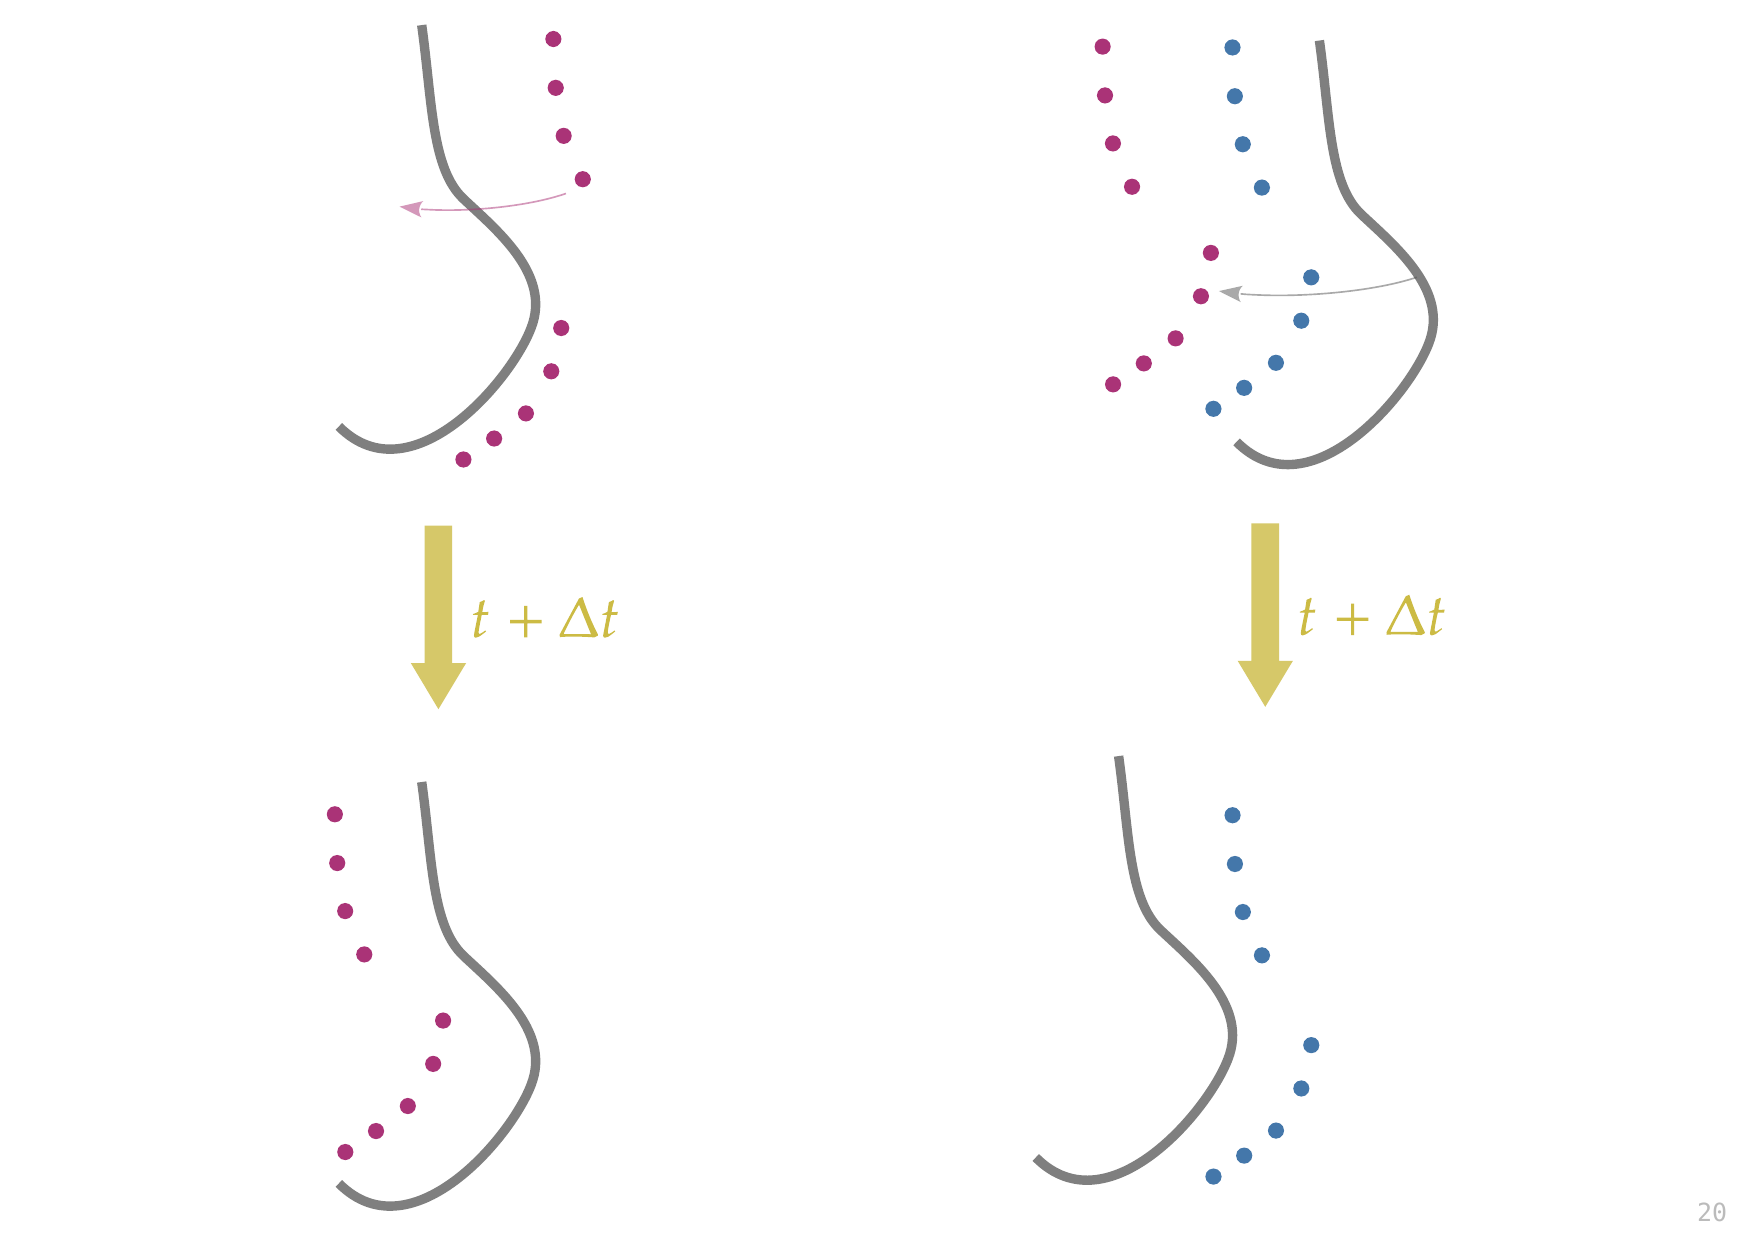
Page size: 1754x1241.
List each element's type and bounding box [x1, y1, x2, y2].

text_box [399, 1097, 416, 1115]
text_box [1386, 594, 1425, 636]
text_box [553, 319, 570, 337]
text_box [326, 806, 343, 823]
text_box [510, 605, 542, 638]
text_box [543, 363, 560, 380]
text_box [1303, 269, 1320, 286]
text_box [555, 127, 572, 144]
text_box [1224, 39, 1241, 56]
text_box [1267, 354, 1285, 371]
text_box [545, 30, 562, 48]
text_box [410, 525, 467, 710]
text_box [1226, 88, 1243, 105]
text_box [472, 600, 489, 638]
text_box [1236, 1147, 1253, 1164]
text_box [517, 405, 535, 422]
text_box [1104, 376, 1122, 393]
text_box [337, 1143, 354, 1161]
text_box [1104, 135, 1122, 152]
text_box [1167, 330, 1184, 347]
text_box [1202, 244, 1220, 262]
text_box [455, 451, 472, 468]
text_box [1267, 1122, 1285, 1139]
text_box [602, 600, 618, 638]
text_box [337, 902, 354, 920]
text_box [1237, 523, 1293, 707]
text_box [1336, 603, 1369, 636]
text_box [1299, 597, 1316, 636]
text_box [1253, 947, 1271, 964]
text_box [1094, 38, 1111, 55]
text_box [1234, 136, 1251, 153]
text_box [559, 597, 598, 638]
text_box [1234, 903, 1251, 921]
text_box [1096, 87, 1114, 104]
text_box [1205, 400, 1222, 417]
text_box [1205, 1168, 1222, 1185]
text_box [1303, 1037, 1320, 1054]
text_box [486, 430, 503, 447]
text_box [435, 1012, 452, 1029]
text_box [1123, 178, 1141, 195]
text_box [1253, 179, 1271, 196]
text_box [1135, 355, 1152, 372]
text_box [356, 946, 373, 963]
text_box [1293, 312, 1310, 329]
text_box [1236, 379, 1253, 396]
text_box [547, 79, 564, 96]
text_box [1293, 1080, 1310, 1097]
text_box [1192, 288, 1210, 305]
text_box [1224, 807, 1241, 824]
text_box [1429, 597, 1445, 636]
text_box [425, 1055, 442, 1073]
text_box [1226, 855, 1244, 873]
text_box [329, 854, 346, 872]
text_box [367, 1122, 385, 1140]
text_box [574, 171, 591, 188]
